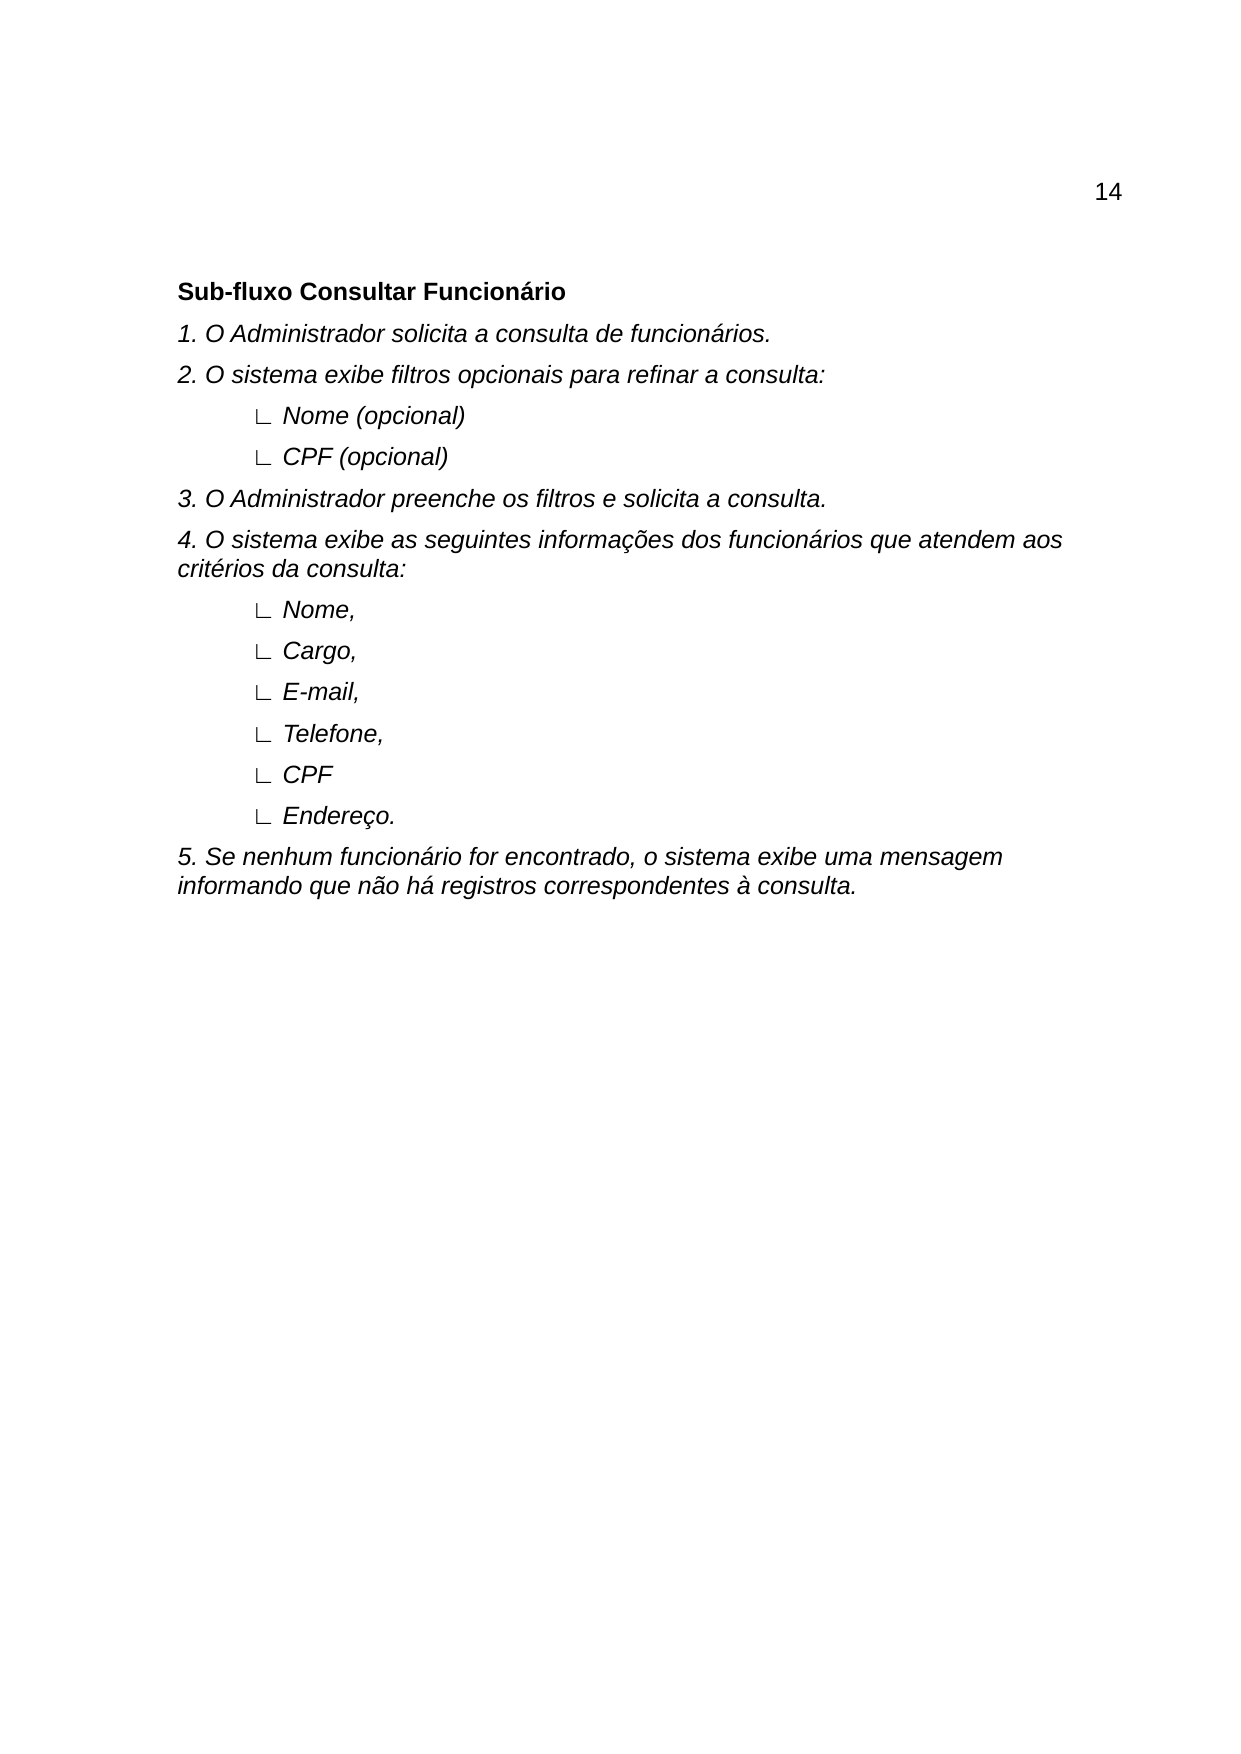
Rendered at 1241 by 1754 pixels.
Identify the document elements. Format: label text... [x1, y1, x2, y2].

text ∟ Cargo, [177, 636, 1122, 665]
text ∟ E-mail, [177, 677, 1122, 706]
text ∟ Telefone, [177, 719, 1122, 747]
text 2. O sistema exibe filtros opcionais para refinar a consulta: [177, 360, 1122, 389]
text 1. O Administrador solicita a consulta de funcionários. [177, 319, 1122, 347]
text ∟ Nome (opcional) [177, 401, 1122, 430]
text 3. O Administrador preenche os filtros e solicita a consulta. [177, 484, 1122, 512]
text Sub-fluxo Consultar Funcionário [177, 277, 1122, 306]
text 4. O sistema exibe as seguintes informações dos funcionários que atendem aos critérios da consulta: [177, 525, 1122, 582]
text ∟ Nome, [177, 595, 1122, 624]
text ∟ Endereço. [177, 801, 1122, 830]
text ∟ CPF (opcional) [177, 442, 1122, 471]
text 5. Se nenhum funcionário for encontrado, o sistema exibe uma mensagem informando que não há registros correspondentes à consulta. [177, 842, 1122, 900]
text ∟ CPF [177, 760, 1122, 789]
